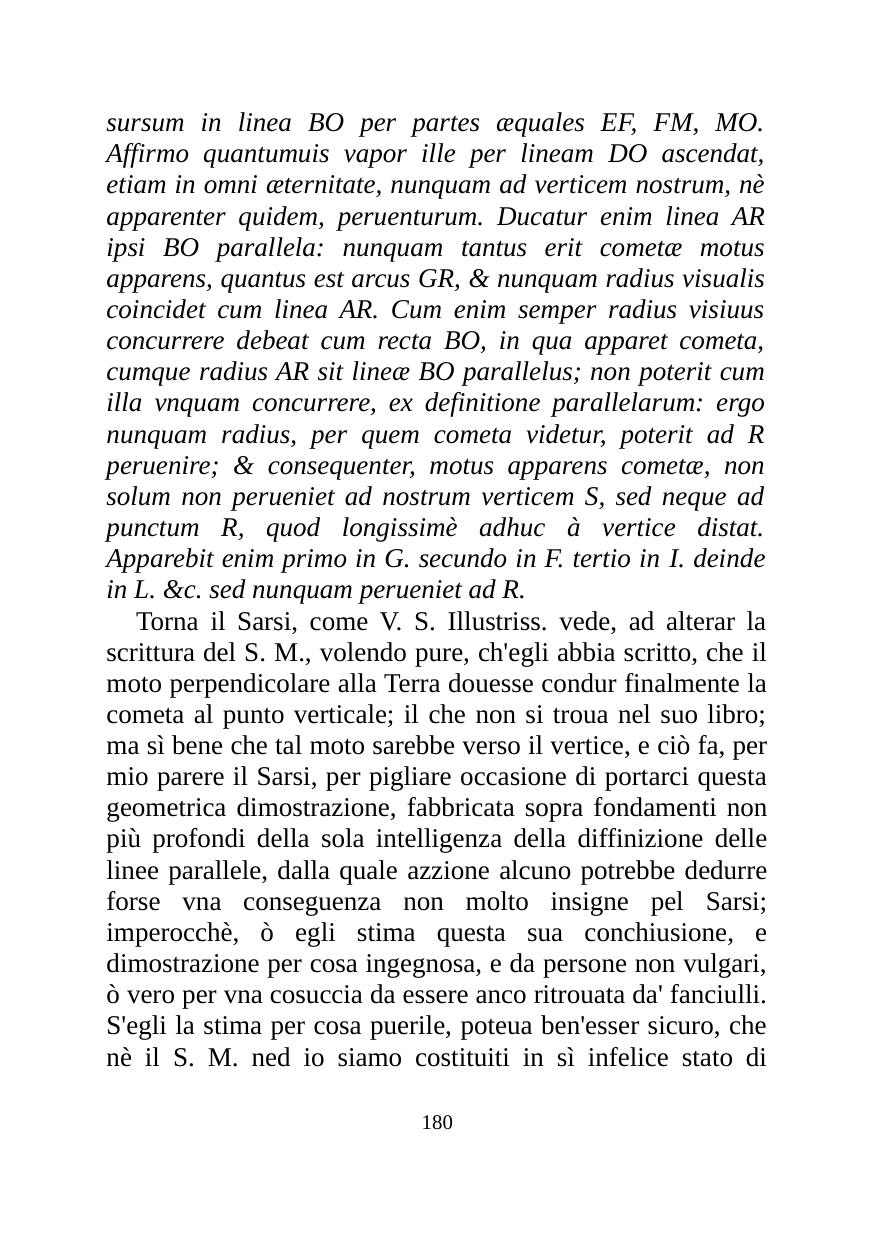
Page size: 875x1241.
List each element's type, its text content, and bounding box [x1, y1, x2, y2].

text Torna il Sarsi, come V. S. Illustriss. vede, ad alterar la scrittura del S. M., volendo pure, ch'egli abbia scritto, che il moto perpendicolare alla Terra douesse condur finalmente la cometa al punto verticale; il che non si troua nel suo libro; ma sì bene che tal moto sarebbe verso il vertice, e ciò fa, per mio parere il Sarsi, per pigliare occasione di portarci questa geometrica dimostrazione, fabbricata sopra fondamenti non più profondi della sola intelligenza della diffinizione delle linee parallele, dalla quale azzione alcuno potrebbe dedurre forse vna conseguenza non molto insigne pel Sarsi; imperocchè, ò egli stima questa sua conchiusione, e dimostrazione per cosa ingegnosa, e da persone non vulgari, ò vero per vna cosuccia da essere anco ritrouata da' fanciulli. S'egli la stima per cosa puerile, poteua ben'esser sicuro, che nè il S. M. ned io siamo costituiti in sì infelice stato di [106, 604, 768, 1072]
text sursum in linea BO per partes æquales EF, FM, MO. Affirmo quantumuis vapor ille per lineam DO ascendat, etiam in omni æternitate, nunquam ad verticem nostrum, nè apparenter quidem, peruenturum. Ducatur enim linea AR ipsi BO parallela: nunquam tantus erit cometæ motus apparens, quantus est arcus GR, & nunquam radius visualis coincidet cum linea AR. Cum enim semper radius visiuus concurrere debeat cum recta BO, in qua apparet cometa, cumque radius AR sit lineæ BO parallelus; non poterit cum illa vnquam concurrere, ex definitione parallelarum: ergo nunquam radius, per quem cometa videtur, poterit ad R peruenire; & consequenter, motus apparens cometæ, non solum non perueniet ad nostrum verticem S, sed neque ad punctum R, quod longissimè adhuc à vertice distat. Apparebit enim primo in G. secundo in F. tertio in I. deinde in L. &c. sed nunquam perueniet ad R. [106, 106, 768, 604]
